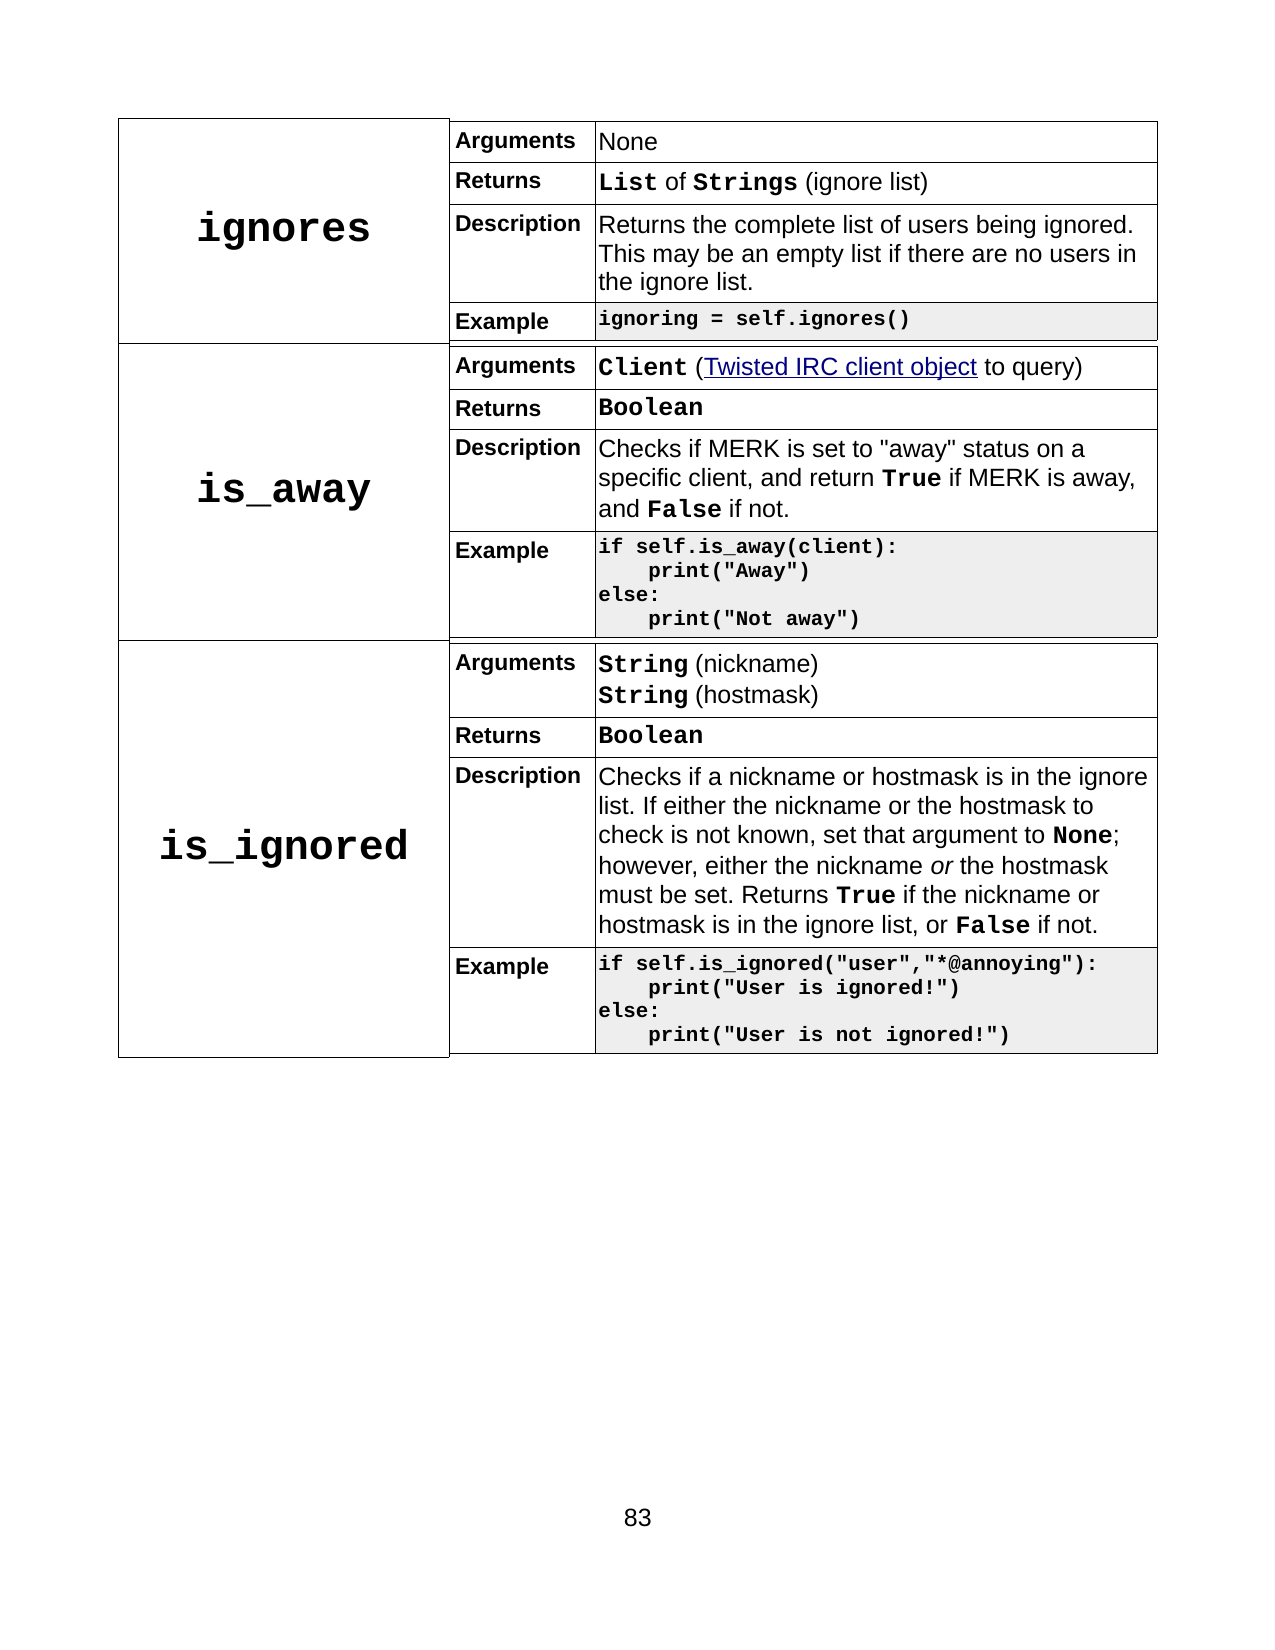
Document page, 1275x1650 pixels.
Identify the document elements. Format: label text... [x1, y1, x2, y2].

table_cell Description [450, 205, 595, 302]
table_header Arguments [450, 122, 595, 162]
table_cell if self.is_ignored("user","*@annoying"): print("User is ignored!") else: print("User is not ignored!") [596, 948, 1157, 1053]
table_cell Returns the complete list of users being ignored. This may be an empty list if there are no users in the ignore list. [596, 205, 1157, 302]
table_cell is_ignored [119, 641, 449, 1057]
table_header String (nickname) String (hostmask) [596, 644, 1157, 717]
table_cell ignores [119, 119, 449, 343]
table_cell Returns [450, 163, 595, 204]
table_cell Returns [450, 718, 595, 757]
table_cell ignoring = self.ignores() [596, 303, 1157, 340]
table_cell Example [450, 948, 595, 1053]
table_cell if self.is_away(client): print("Away") else: print("Not away") [596, 532, 1157, 637]
table_cell Checks if MERK is set to "away" status on a specific client, and return True if MERK is away, and False if not. [596, 430, 1157, 531]
table_header None [596, 122, 1157, 162]
table_cell Description [450, 758, 595, 947]
table_cell Example [450, 532, 595, 637]
table_cell Description [450, 430, 595, 531]
table_header Arguments [450, 644, 595, 717]
table_header Arguments [450, 347, 595, 389]
table_cell Boolean [596, 390, 1157, 428]
table_cell Checks if a nickname or hostmask is in the ignore list. If either the nickname or the hostmask to check is not known, set that argument to None; however, either the nickname or the hostmask must be set. Returns True if the nickname or hostmask is in the ignore list, or False if not. [596, 758, 1157, 947]
table_cell List of Strings (ignore list) [596, 163, 1157, 204]
table_cell Returns [450, 390, 595, 428]
table_cell Boolean [596, 718, 1157, 757]
table_cell Example [450, 303, 595, 340]
table_header Client (Twisted IRC client object to query) [596, 347, 1157, 389]
table_cell is_away [119, 344, 449, 640]
